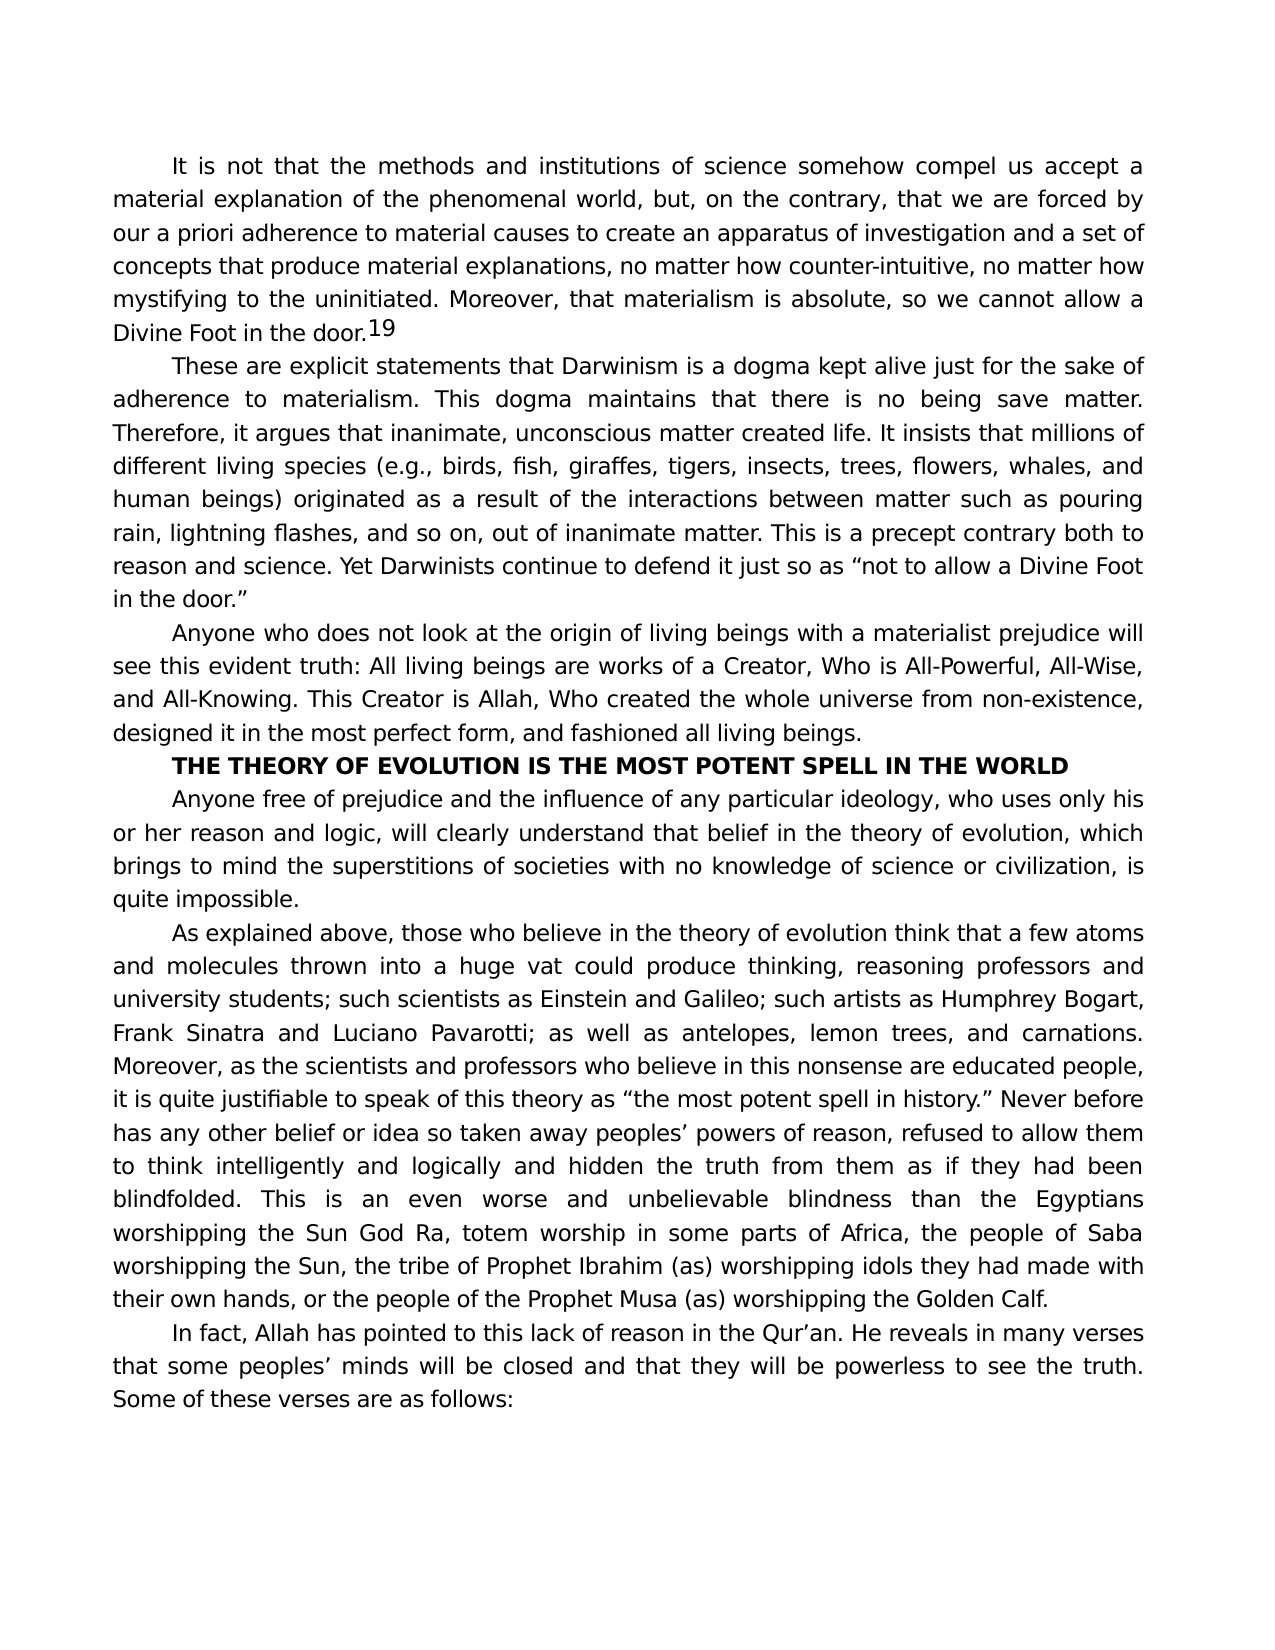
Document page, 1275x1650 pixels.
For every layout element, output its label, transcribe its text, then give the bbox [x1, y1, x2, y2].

text These are explicit statements that Darwinism is a dogma kept alive just for the sake of adherence to materialism. This dogma maintains that there is no being save matter. Therefore, it argues that inanimate, unconscious matter created life. It insists that millions of different living species (e.g., birds, fish, giraffes, tigers, insects, trees, flowers, whales, and human beings) originated as a result of the interactions between matter such as pouring rain, lightning flashes, and so on, out of inanimate matter. This is a precept contrary both to reason and science. Yet Darwinists continue to defend it just so as “not to allow a Divine Foot in the door.” [112, 348, 1145, 614]
text As explained above, those who believe in the theory of evolution think that a few atoms and molecules thrown into a huge vat could produce thinking, reasoning professors and university students; such scientists as Einstein and Galileo; such artists as Humphrey Bogart, Frank Sinatra and Luciano Pavarotti; as well as antelopes, lemon trees, and carnations. Moreover, as the scientists and professors who believe in this nonsense are educated people, it is quite justifiable to speak of this theory as “the most potent spell in history.” Never before has any other belief or idea so taken away peoples’ powers of reason, refused to allow them to think intelligently and logically and hidden the truth from them as if they had been blindfolded. This is an even worse and unbelievable blindness than the Egyptians worshipping the Sun God Ra, totem worship in some parts of Africa, the people of Saba worshipping the Sun, the tribe of Prophet Ibrahim (as) worshipping idols they had made with their own hands, or the people of the Prophet Musa (as) worshipping the Golden Calf. [112, 914, 1145, 1314]
text It is not that the methods and institutions of science somehow compel us accept a material explanation of the phenomenal world, but, on the contrary, that we are forced by our a priori adherence to material causes to create an apparatus of investigation and a set of concepts that produce material explanations, no matter how counter-intuitive, no matter how mystifying to the uninitiated. Moreover, that materialism is absolute, so we cannot allow a Divine Foot in the door.19 [112, 148, 1145, 348]
text THE THEORY OF EVOLUTION IS THE MOST POTENT SPELL IN THE WORLD [112, 748, 1145, 781]
text Anyone who does not look at the origin of living beings with a materialist prejudice will see this evident truth: All living beings are works of a Creator, Who is All-Powerful, All-Wise, and All-Knowing. This Creator is Allah, Who created the whole universe from non-existence, designed it in the most perfect form, and fashioned all living beings. [112, 614, 1145, 748]
text In fact, Allah has pointed to this lack of reason in the Qur’an. He reveals in many verses that some peoples’ minds will be closed and that they will be powerless to see the truth. Some of these verses are as follows: [112, 1314, 1145, 1414]
text Anyone free of prejudice and the influence of any particular ideology, who uses only his or her reason and logic, will clearly understand that belief in the theory of evolution, which brings to mind the superstitions of societies with no knowledge of science or civilization, is quite impossible. [112, 781, 1145, 914]
